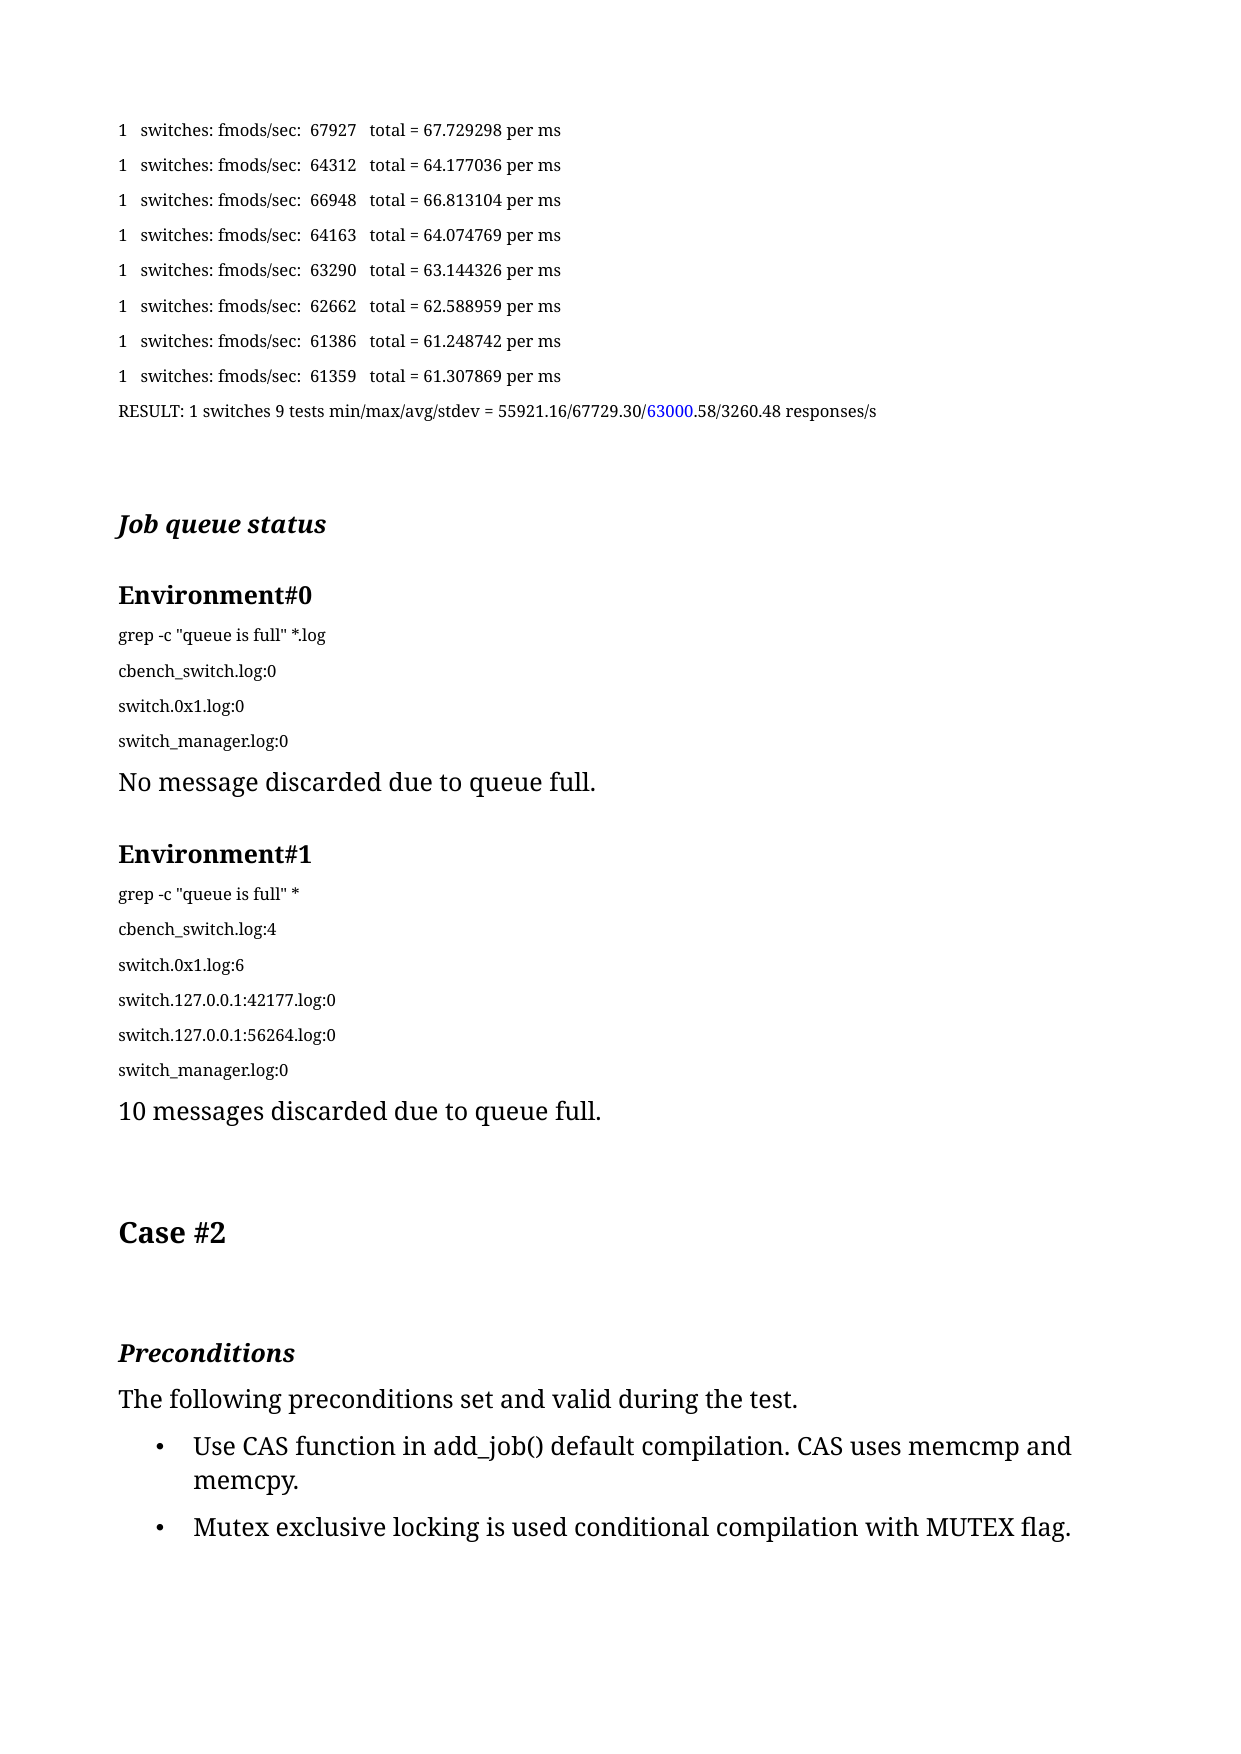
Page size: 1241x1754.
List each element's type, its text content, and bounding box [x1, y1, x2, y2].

subtitle Environment#0 [118, 578, 1122, 612]
text switch.0x1.log:0 [118, 694, 1122, 717]
text switch.127.0.0.1:56264.log:0 [118, 1023, 1122, 1046]
text grep -c "queue is full" * [118, 883, 1122, 905]
text 10 messages discarded due to queue full. [118, 1094, 1122, 1128]
list Mutex exclusive locking is used conditional compilation with MUTEX flag. [156, 1509, 1122, 1543]
text switch.0x1.log:6 [118, 953, 1122, 976]
text grep -c "queue is full" *.log [118, 624, 1122, 647]
text The following preconditions set and valid during the test. [118, 1382, 1122, 1416]
text switch.127.0.0.1:42177.log:0 [118, 988, 1122, 1011]
text 1 switches: fmods/sec: 66948 total = 66.813104 per ms [118, 188, 1122, 211]
text cbench_switch.log:0 [118, 659, 1122, 682]
subtitle Job queue status [118, 507, 1122, 540]
text switch_manager.log:0 [118, 730, 1122, 752]
subtitle Preconditions [118, 1336, 1122, 1369]
text 1 switches: fmods/sec: 62662 total = 62.588959 per ms [118, 294, 1122, 317]
subtitle Environment#1 [118, 836, 1122, 870]
text 1 switches: fmods/sec: 64312 total = 64.177036 per ms [118, 153, 1122, 176]
text 1 switches: fmods/sec: 61386 total = 61.248742 per ms [118, 329, 1122, 352]
text switch_manager.log:0 [118, 1059, 1122, 1081]
text 1 switches: fmods/sec: 67927 total = 67.729298 per ms [118, 118, 1122, 141]
text cbench_switch.log:4 [118, 918, 1122, 941]
subtitle Case #2 [118, 1212, 1122, 1252]
text RESULT: 1 switches 9 tests min/max/avg/stdev = 55921.16/67729.30/63000.58/3260.48 responses/s [118, 400, 1122, 422]
text 1 switches: fmods/sec: 63290 total = 63.144326 per ms [118, 259, 1122, 282]
text 1 switches: fmods/sec: 64163 total = 64.074769 per ms [118, 224, 1122, 246]
text No message discarded due to queue full. [118, 765, 1122, 799]
text 1 switches: fmods/sec: 61359 total = 61.307869 per ms [118, 364, 1122, 387]
list Use CAS function in add_job() default compilation. CAS uses memcmp and memcpy. [156, 1429, 1122, 1497]
